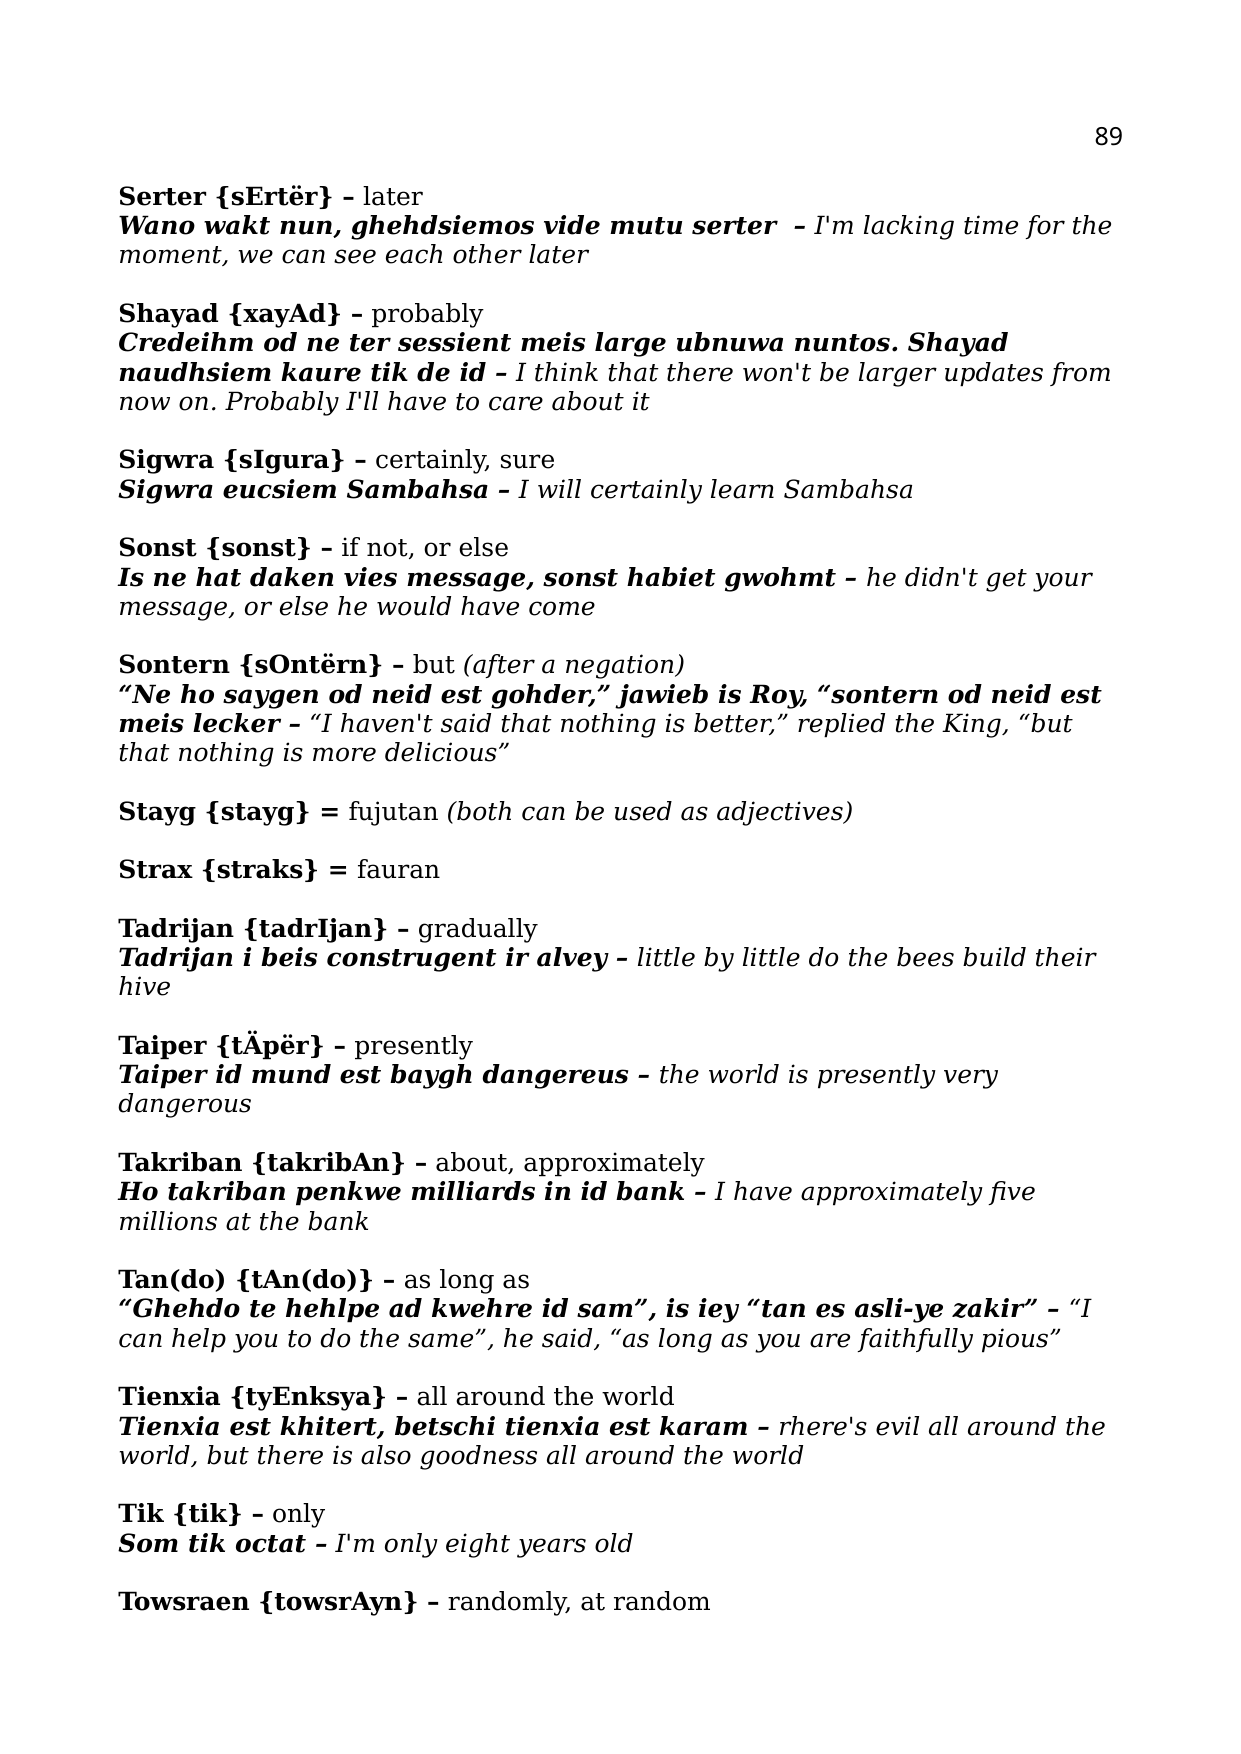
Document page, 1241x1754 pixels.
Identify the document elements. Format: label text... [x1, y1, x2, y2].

text Tadrijan i beis construgent ir alvey – little by little do the bees build their hive [118, 943, 1123, 1002]
text Stayg {stayg} = fujutan (both can be used as adjectives) [118, 797, 1123, 826]
text Ho takriban penkwe milliards in id bank – I have approximately five millions at the bank [118, 1177, 1123, 1236]
text Tienxia est khitert, betschi tienxia est karam – rhere's evil all around the world, but there is also goodness all around the world [118, 1411, 1123, 1470]
text Tienxia {tyEnksya} – all around the world [118, 1382, 1123, 1411]
text Tadrijan {tadrIjan} – gradually [118, 914, 1123, 943]
text Is ne hat daken vies message, sonst habiet gwohmt – he didn't get your message, or else he would have come [118, 562, 1123, 621]
text Credeihm od ne ter sessient meis large ubnuwa nuntos. Shayad naudhsiem kaure tik de id – I think that there won't be larger updates from now on. Probably I'll have to care about it [118, 328, 1123, 416]
text Sonst {sonst} – if not, or else [118, 533, 1123, 562]
text Som tik octat – I'm only eight years old [118, 1528, 1123, 1558]
text Shayad {xayAd} – probably [118, 299, 1123, 328]
text Towsraen {towsrAyn} – randomly, at random [118, 1587, 1123, 1616]
text Sigwra eucsiem Sambahsa – I will certainly learn Sambahsa [118, 474, 1123, 504]
text Wano wakt nun, ghehdsiemos vide mutu serter – I'm lacking time for the moment, we can see each other later [118, 211, 1123, 269]
text “Ne ho saygen od neid est gohder,” jawieb is Roy, “sontern od neid est meis lecker – “I haven't said that nothing is better,” replied the King, “but that nothing is more delicious” [118, 679, 1123, 767]
text Strax {straks} = fauran [118, 855, 1123, 884]
text Tik {tik} – only [118, 1499, 1123, 1528]
text Serter {sErtër} – later [118, 182, 1123, 211]
text “Ghehdo te hehlpe ad kwehre id sam”, is iey “tan es asli-ye zakir” – “I can help you to do the same”, he said, “as long as you are faithfully pious” [118, 1294, 1123, 1353]
text Sontern {sOntërn} – but (after a negation) [118, 650, 1123, 679]
text Tan(do) {tAn(do)} – as long as [118, 1265, 1123, 1294]
text Takriban {takribAn} – about, approximately [118, 1148, 1123, 1177]
text Taiper id mund est baygh dangereus – the world is presently very dangerous [118, 1060, 1123, 1119]
text Taiper {tÄpër} – presently [118, 1031, 1123, 1060]
text Sigwra {sIgura} – certainly, sure [118, 445, 1123, 474]
